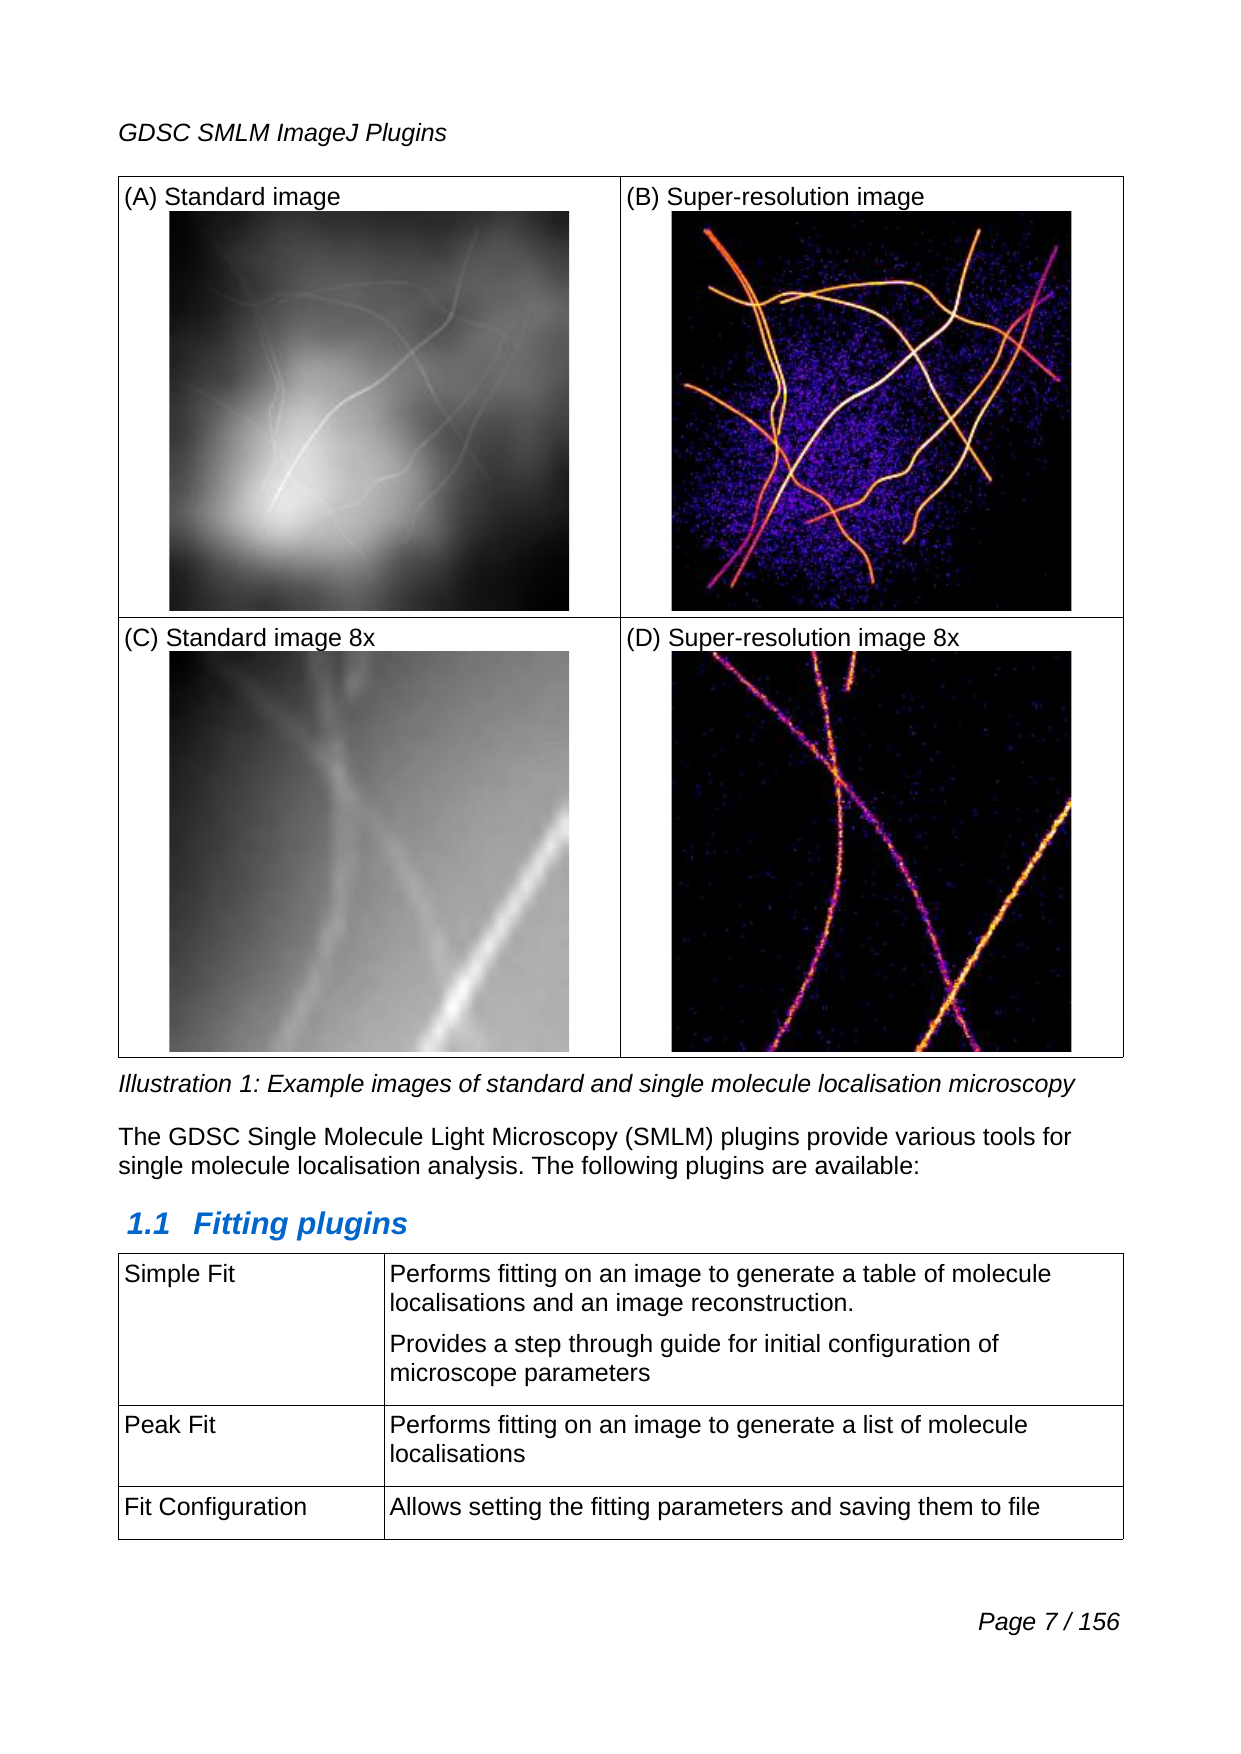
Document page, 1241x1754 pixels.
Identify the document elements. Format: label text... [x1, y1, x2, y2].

table_cell (C) Standard image 8x [119, 618, 620, 1057]
table_header Performs fitting on an image to generate a table of molecule localisations and an image reconstruction. Provides a step through guide for initial configuration of microscope parameters [385, 1254, 1123, 1404]
picture [169, 651, 570, 1052]
text Illustration 1: Example images of standard and single molecule localisation microscopy [118, 1069, 1122, 1098]
table_header (B) Super-resolution image [621, 177, 1123, 617]
picture [169, 211, 570, 611]
table_cell Allows setting the fitting parameters and saving them to file [385, 1487, 1123, 1539]
picture [671, 651, 1072, 1052]
picture [671, 211, 1072, 611]
text The GDSC Single Molecule Light Microscopy (SMLM) plugins provide various tools for single molecule localisation analysis. The following plugins are available: [118, 1122, 1122, 1180]
table_cell Peak Fit [119, 1406, 384, 1486]
table_header Simple Fit [119, 1254, 384, 1404]
table_cell (D) Super-resolution image 8x [621, 618, 1123, 1057]
subtitle Fitting plugins [118, 1205, 1122, 1241]
table_cell Fit Configuration [119, 1487, 384, 1539]
table_cell Performs fitting on an image to generate a list of molecule localisations [385, 1406, 1123, 1486]
table_header (A) Standard image [119, 177, 620, 617]
